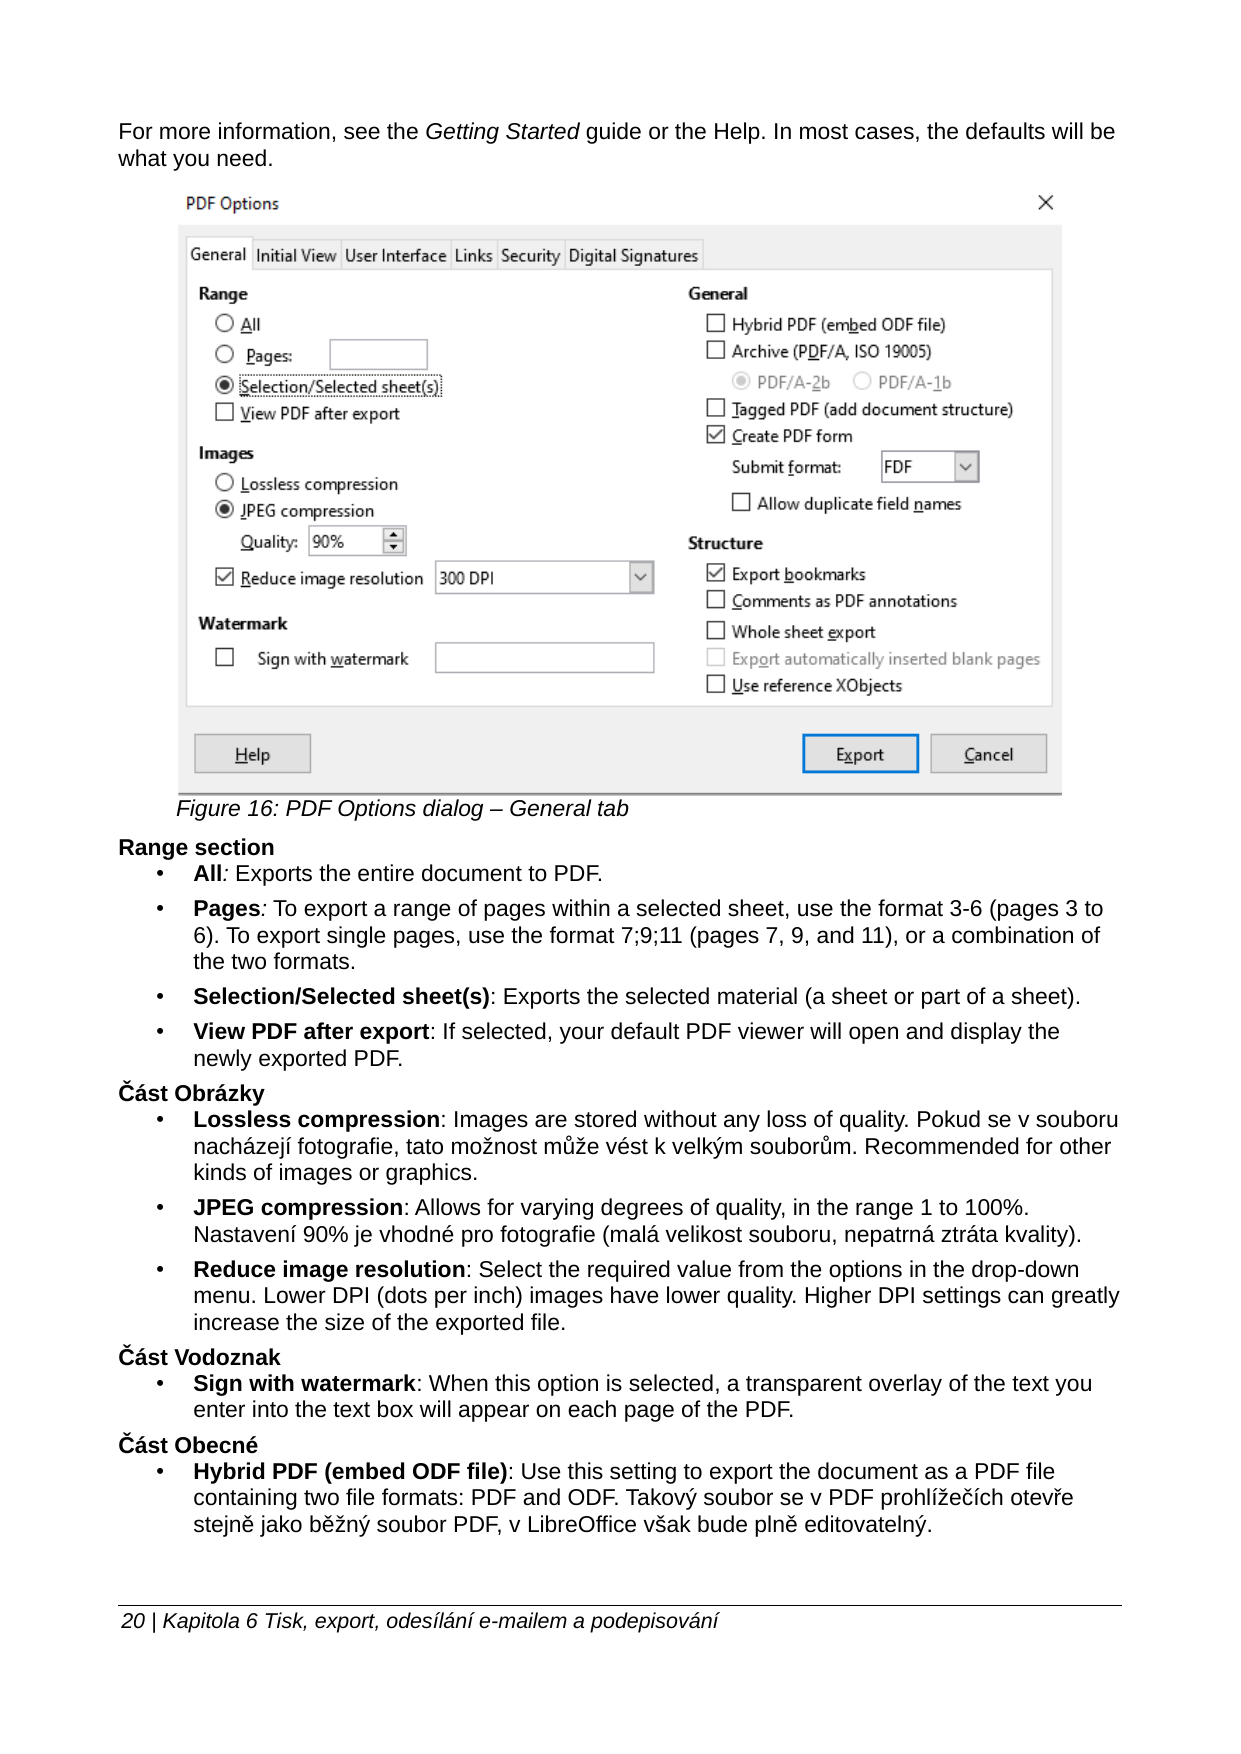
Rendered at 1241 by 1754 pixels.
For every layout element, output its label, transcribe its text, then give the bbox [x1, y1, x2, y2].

list Pages: To export a range of pages within a selected sheet, use the format 3-6 (pages 3 to 6). To export single pages, use the format 7;9;11 (pages 7, 9, and 11), or a combination of the two formats. [156, 895, 1122, 974]
list View PDF after export: If selected, your default PDF viewer will open and display the newly exported PDF. [156, 1018, 1122, 1071]
list Hybrid PDF (embed ODF file): Use this setting to export the document as a PDF file containing two file formats: PDF and ODF. Takový soubor se v PDF prohlížečích otevře stejně jako běžný soubor PDF, v LibreOffice však bude plně editovatelný. [156, 1458, 1122, 1537]
picture [178, 183, 1062, 796]
text Část Obrázky [118, 1080, 1122, 1106]
list All: Exports the entire document to PDF. [156, 860, 1122, 886]
list Sign with watermark: When this option is selected, a transparent overlay of the text you enter into the text box will appear on each page of the PDF. [156, 1370, 1122, 1423]
list JPEG compression: Allows for varying degrees of quality, in the range 1 to 100%. Nastavení 90% je vhodné pro fotografie (malá velikost souboru, nepatrná ztráta kvality). [156, 1194, 1122, 1247]
text For more information, see the Getting Started guide or the Help. In most cases, the defaults will be what you need. [118, 118, 1122, 171]
text Část Obecné [118, 1432, 1122, 1458]
text Část Vodoznak [118, 1344, 1122, 1370]
list Selection/Selected sheet(s): Exports the selected material (a sheet or part of a sheet). [156, 983, 1122, 1009]
text Range section [118, 834, 1122, 860]
text Figure 16: PDF Options dialog – General tab [176, 796, 1064, 822]
list Reduce image resolution: Select the required value from the options in the drop-down menu. Lower DPI (dots per inch) images have lower quality. Higher DPI settings can greatly increase the size of the exported file. [156, 1256, 1122, 1335]
list Lossless compression: Images are stored without any loss of quality. Pokud se v souboru nacházejí fotografie, tato možnost může vést k velkým souborům. Recommended for other kinds of images or graphics. [156, 1106, 1122, 1185]
